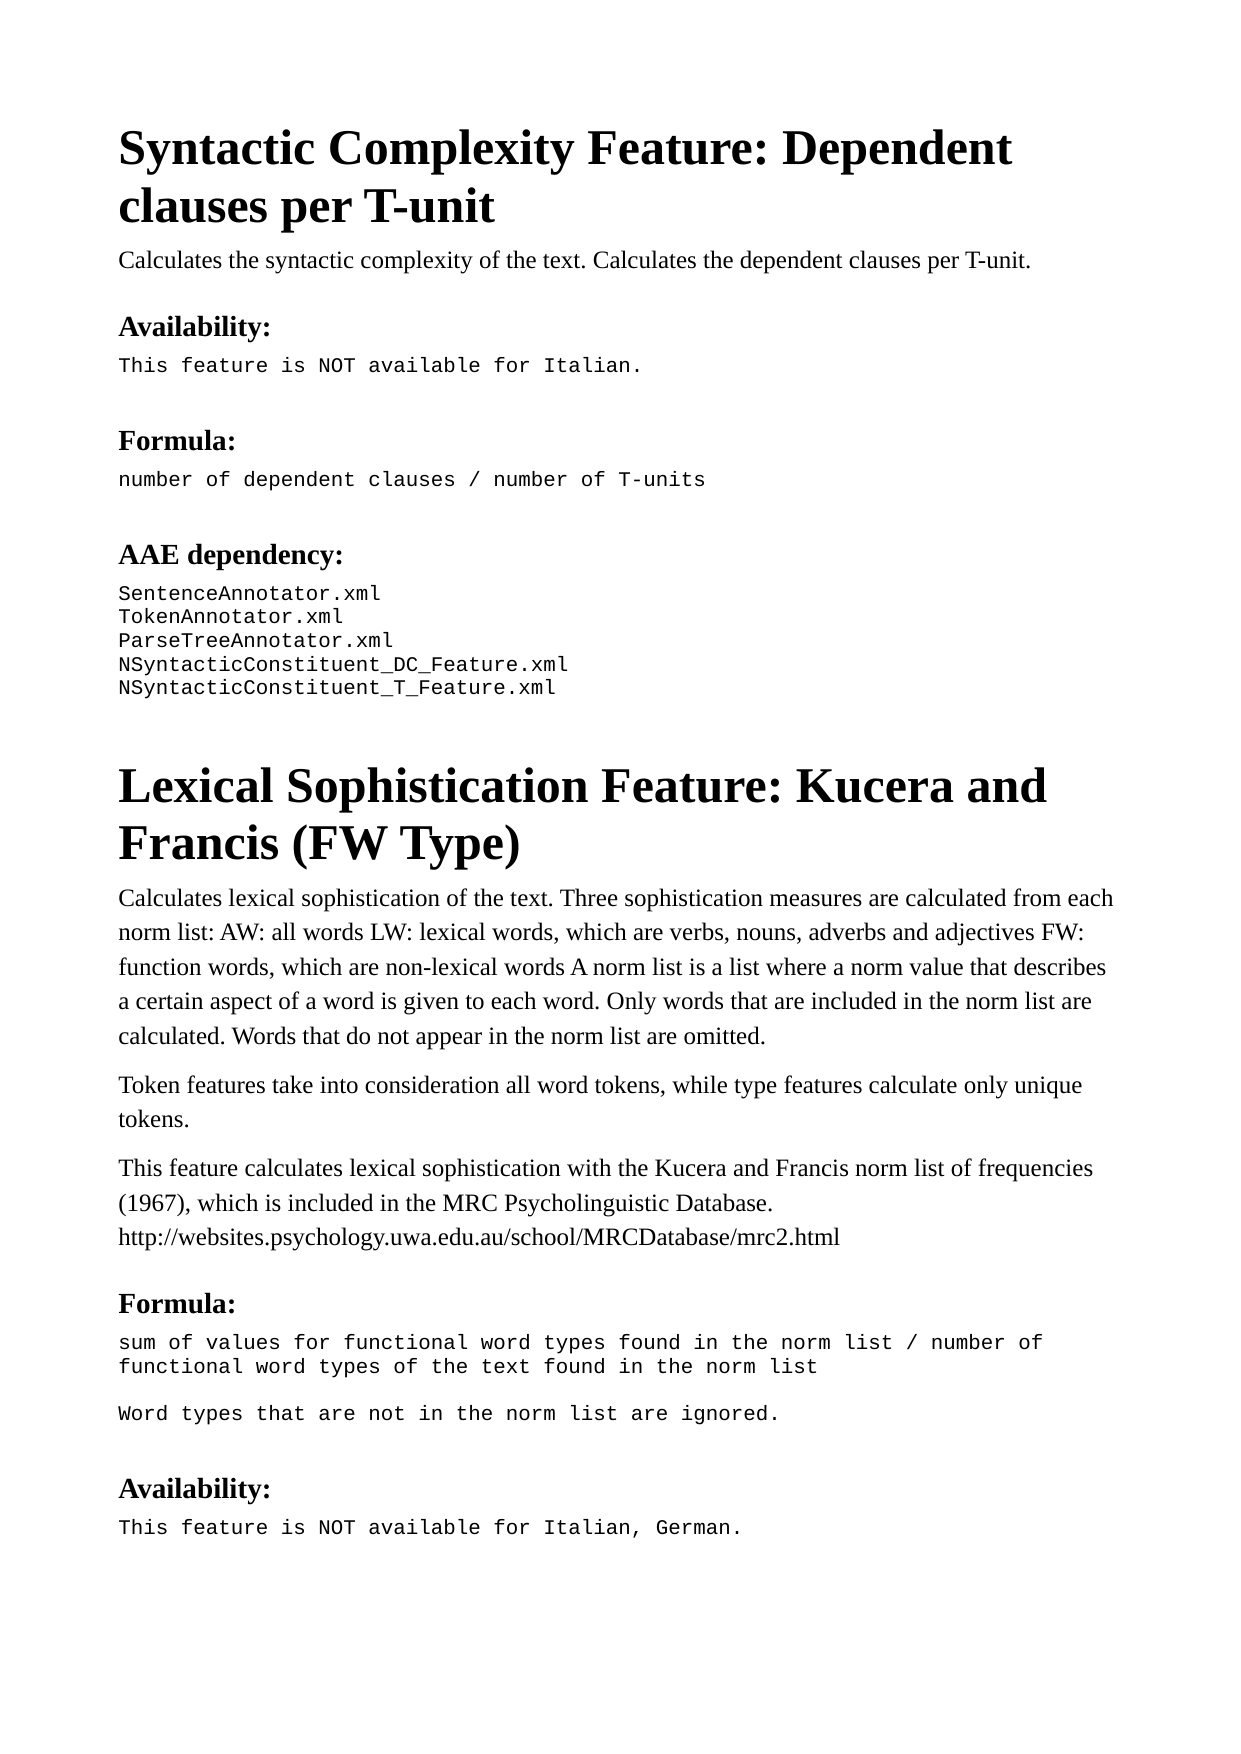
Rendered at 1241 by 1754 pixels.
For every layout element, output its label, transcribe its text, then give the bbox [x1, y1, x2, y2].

text Token features take into consideration all word tokens, while type features calculate only unique tokens. [118, 1070, 1122, 1133]
subtitle Availability: [118, 1471, 1122, 1504]
text This feature calculates lexical sophistication with the Kucera and Francis norm list of frequencies (1967), which is included in the MRC Psycholinguistic Database. http://websites.psychology.uwa.edu.au/school/MRCDatabase/mrc2.html [118, 1153, 1122, 1251]
text This feature is NOT available for Italian. [118, 355, 1122, 379]
text TokenAnnotator.xml [118, 606, 1122, 630]
subtitle Syntactic Complexity Feature: Dependent clauses per T-unit [118, 118, 1122, 233]
text NSyntacticConstituent_DC_Feature.xml [118, 654, 1122, 677]
subtitle Availability: [118, 309, 1122, 343]
text Word types that are not in the norm list are ignored. [118, 1403, 1122, 1427]
text number of dependent clauses / number of T-units [118, 469, 1122, 493]
text ParseTreeAnnotator.xml [118, 630, 1122, 654]
text SentenceAnnotator.xml [118, 583, 1122, 606]
text Calculates the syntactic complexity of the text. Calculates the dependent clauses per T-unit. [118, 246, 1122, 274]
subtitle Lexical Sophistication Feature: Kucera and Francis (FW Type) [118, 756, 1122, 871]
subtitle Formula: [118, 1286, 1122, 1320]
text sum of values for functional word types found in the norm list / number of functional word types of the text found in the norm list [118, 1332, 1122, 1379]
text Calculates lexical sophistication of the text. Three sophistication measures are calculated from each norm list: AW: all words LW: lexical words, which are verbs, nouns, adverbs and adjectives FW: function words, which are non-lexical words A norm list is a list where a norm value that describes a certain aspect of a word is given to each word. Only words that are included in the norm list are calculated. Words that do not appear in the norm list are omitted. [118, 883, 1122, 1050]
subtitle AAE dependency: [118, 537, 1122, 570]
text This feature is NOT available for Italian, German. [118, 1517, 1122, 1541]
text NSyntacticConstituent_T_Feature.xml [118, 677, 1122, 701]
subtitle Formula: [118, 423, 1122, 457]
